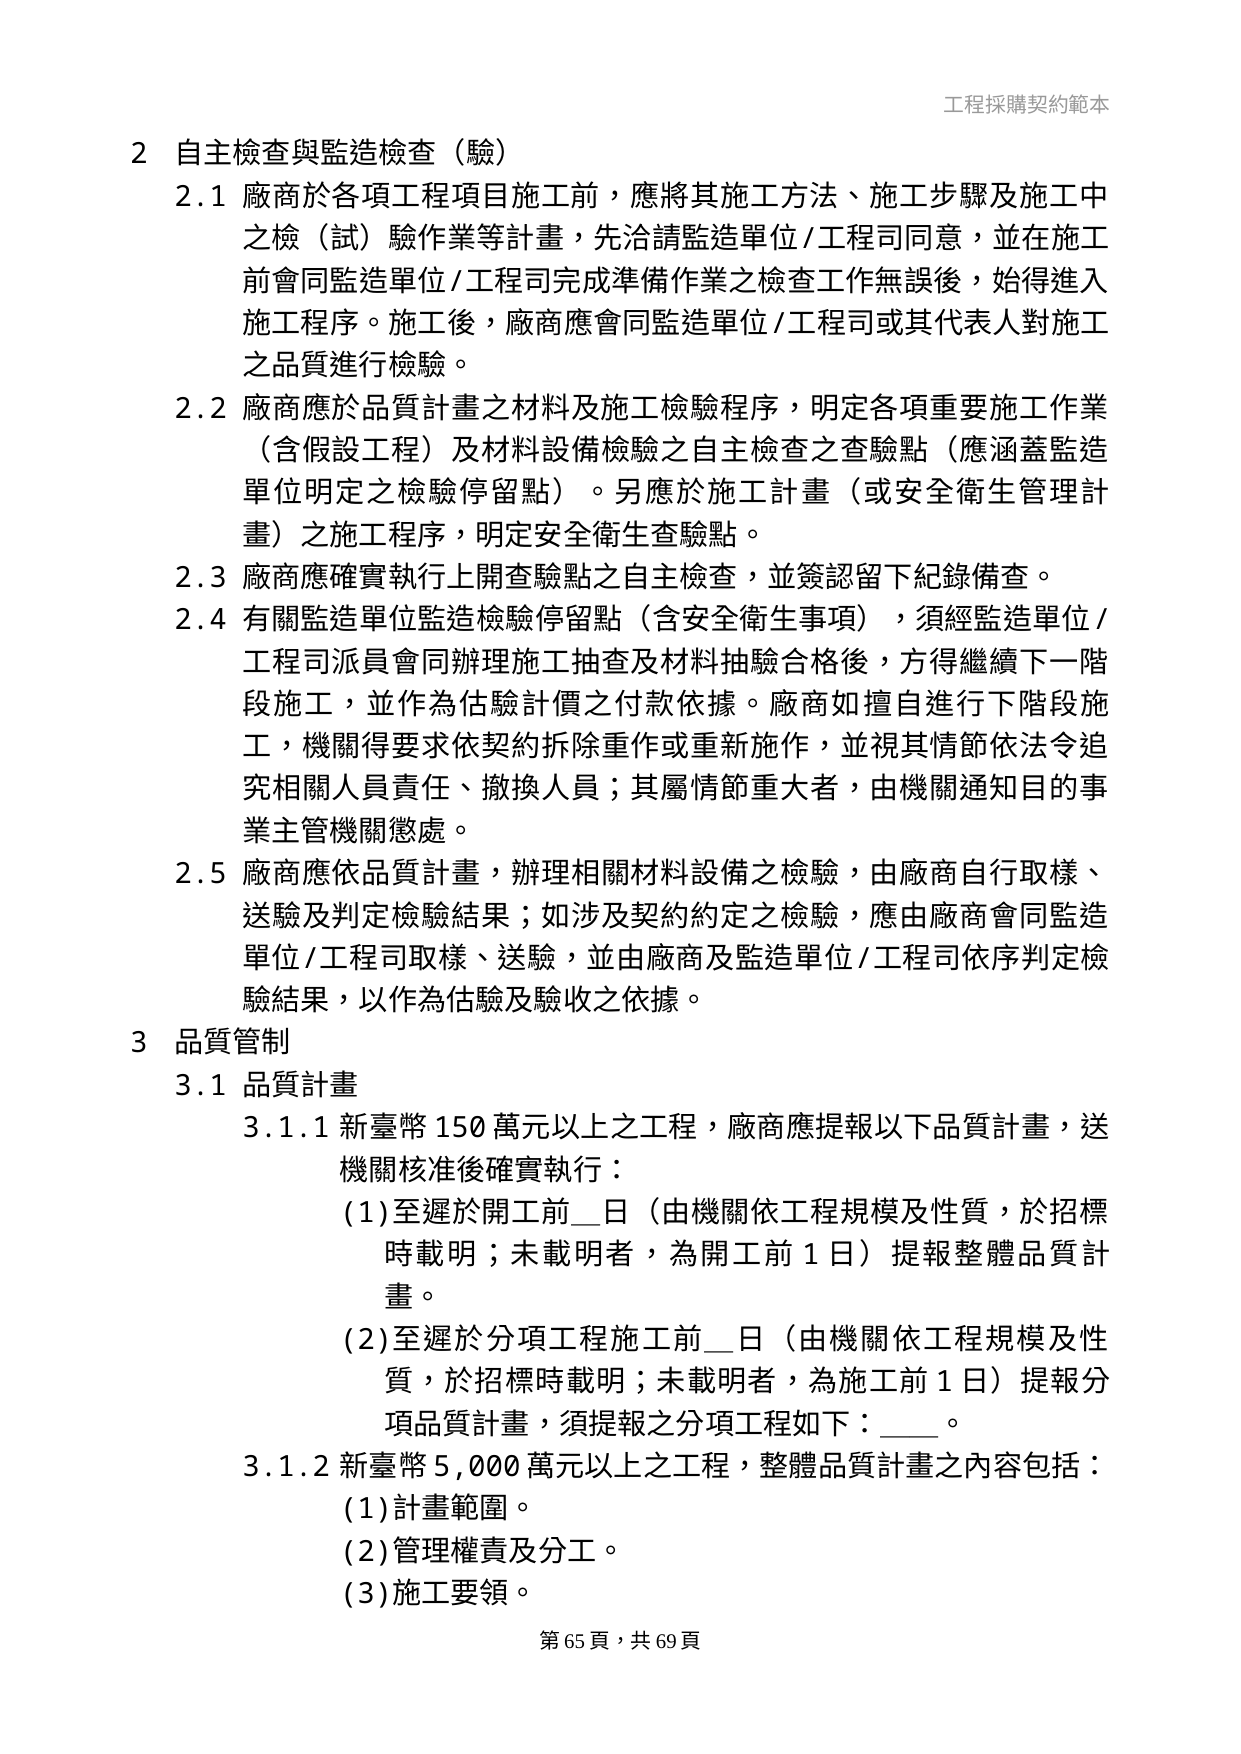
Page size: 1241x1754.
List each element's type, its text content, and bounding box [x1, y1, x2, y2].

list 至遲於分項工程施工前＿日（由機關依工程規模及性質，於招標時載明；未載明者，為施工前1日）提報分項品質計畫，須提報之分項工程如下：＿＿。 [339, 1316, 1110, 1443]
list 至遲於開工前＿日（由機關依工程規模及性質，於招標時載明；未載明者，為開工前1日）提報整體品質計畫。 [339, 1188, 1110, 1316]
list 廠商應於品質計畫之材料及施工檢驗程序，明定各項重要施工作業（含假設工程）及材料設備檢驗之自主檢查之查驗點（應涵蓋監造單位明定之檢驗停留點）。另應於施工計畫（或安全衛生管理計畫）之施工程序，明定安全衛生查驗點。 [174, 384, 1110, 553]
list 品質計畫 [174, 1061, 1110, 1104]
list 施工要領。 [339, 1570, 1110, 1612]
list 品質管制 [130, 1019, 1110, 1061]
list 管理權責及分工。 [339, 1527, 1110, 1570]
list 新臺幣150萬元以上之工程，廠商應提報以下品質計畫，送機關核准後確實執行： [242, 1104, 1110, 1188]
list 計畫範圍。 [339, 1485, 1110, 1527]
list 有關監造單位監造檢驗停留點（含安全衛生事項），須經監造單位/工程司派員會同辦理施工抽查及材料抽驗合格後，方得繼續下一階段施工，並作為估驗計價之付款依據。廠商如擅自進行下階段施工，機關得要求依契約拆除重作或重新施作，並視其情節依法令追究相關人員責任、撤換人員；其屬情節重大者，由機關通知目的事業主管機關懲處。 [174, 596, 1110, 850]
list 廠商應依品質計畫，辦理相關材料設備之檢驗，由廠商自行取樣、送驗及判定檢驗結果；如涉及契約約定之檢驗，應由廠商會同監造單位/工程司取樣、送驗，並由廠商及監造單位/工程司依序判定檢驗結果，以作為估驗及驗收之依據。 [174, 850, 1110, 1019]
list 新臺幣5,000萬元以上之工程，整體品質計畫之內容包括： [242, 1443, 1110, 1485]
list 廠商於各項工程項目施工前，應將其施工方法、施工步驟及施工中之檢（試）驗作業等計畫，先洽請監造單位/工程司同意，並在施工前會同監造單位/工程司完成準備作業之檢查工作無誤後，始得進入施工程序。施工後，廠商應會同監造單位/工程司或其代表人對施工之品質進行檢驗。 [174, 172, 1110, 384]
list 自主檢查與監造檢查（驗） [130, 130, 1110, 172]
list 廠商應確實執行上開查驗點之自主檢查，並簽認留下紀錄備查。 [174, 553, 1110, 596]
